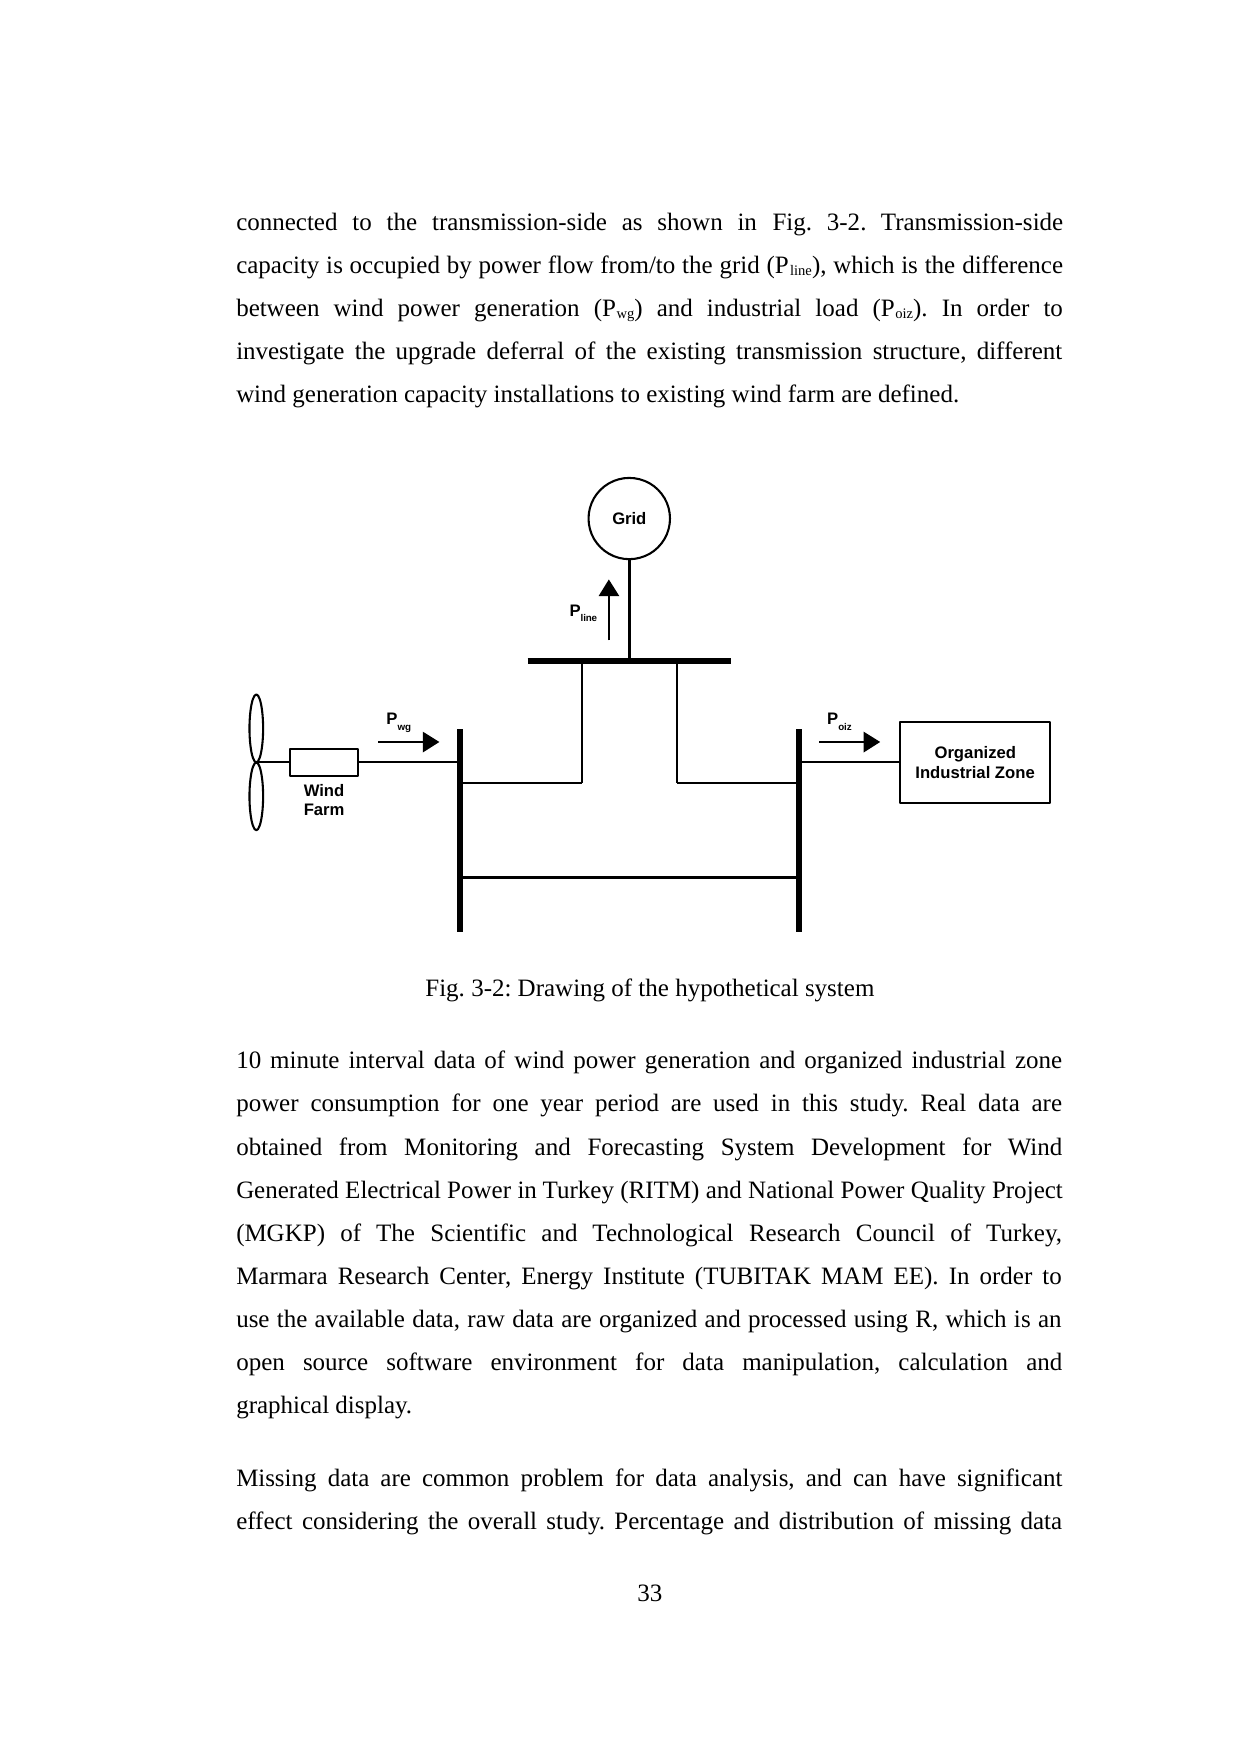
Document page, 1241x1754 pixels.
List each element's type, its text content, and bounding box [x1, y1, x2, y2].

text Missing data are common problem for data analysis, and can have significant effect considering the overall study. Percentage and distribution of missing data [236, 1463, 1063, 1535]
text Fig. 3-2: Drawing of the hypothetical system [236, 973, 1064, 1001]
text connected to the transmission-side as shown in Fig. 3-2. Transmission-side capacity is occupied by power flow from/to the grid (Pline), which is the difference between wind power generation (Pwg) and industrial load (Poiz). In order to investigate the upgrade deferral of the existing transmission structure, different wind generation capacity installations to existing wind farm are defined. [236, 207, 1063, 408]
text 10 minute interval data of wind power generation and organized industrial zone power consumption for one year period are used in this study. Real data are obtained from Monitoring and Forecasting System Development for Wind Generated Electrical Power in Turkey (RITM) and National Power Quality Project (MGKP) of The Scientific and Technological Research Council of Turkey, Marmara Research Center, Energy Institute (TUBITAK MAM EE). In order to use the available data, raw data are organized and processed using R, which is an open source software environment for data manipulation, calculation and graphical display. [236, 1045, 1063, 1419]
